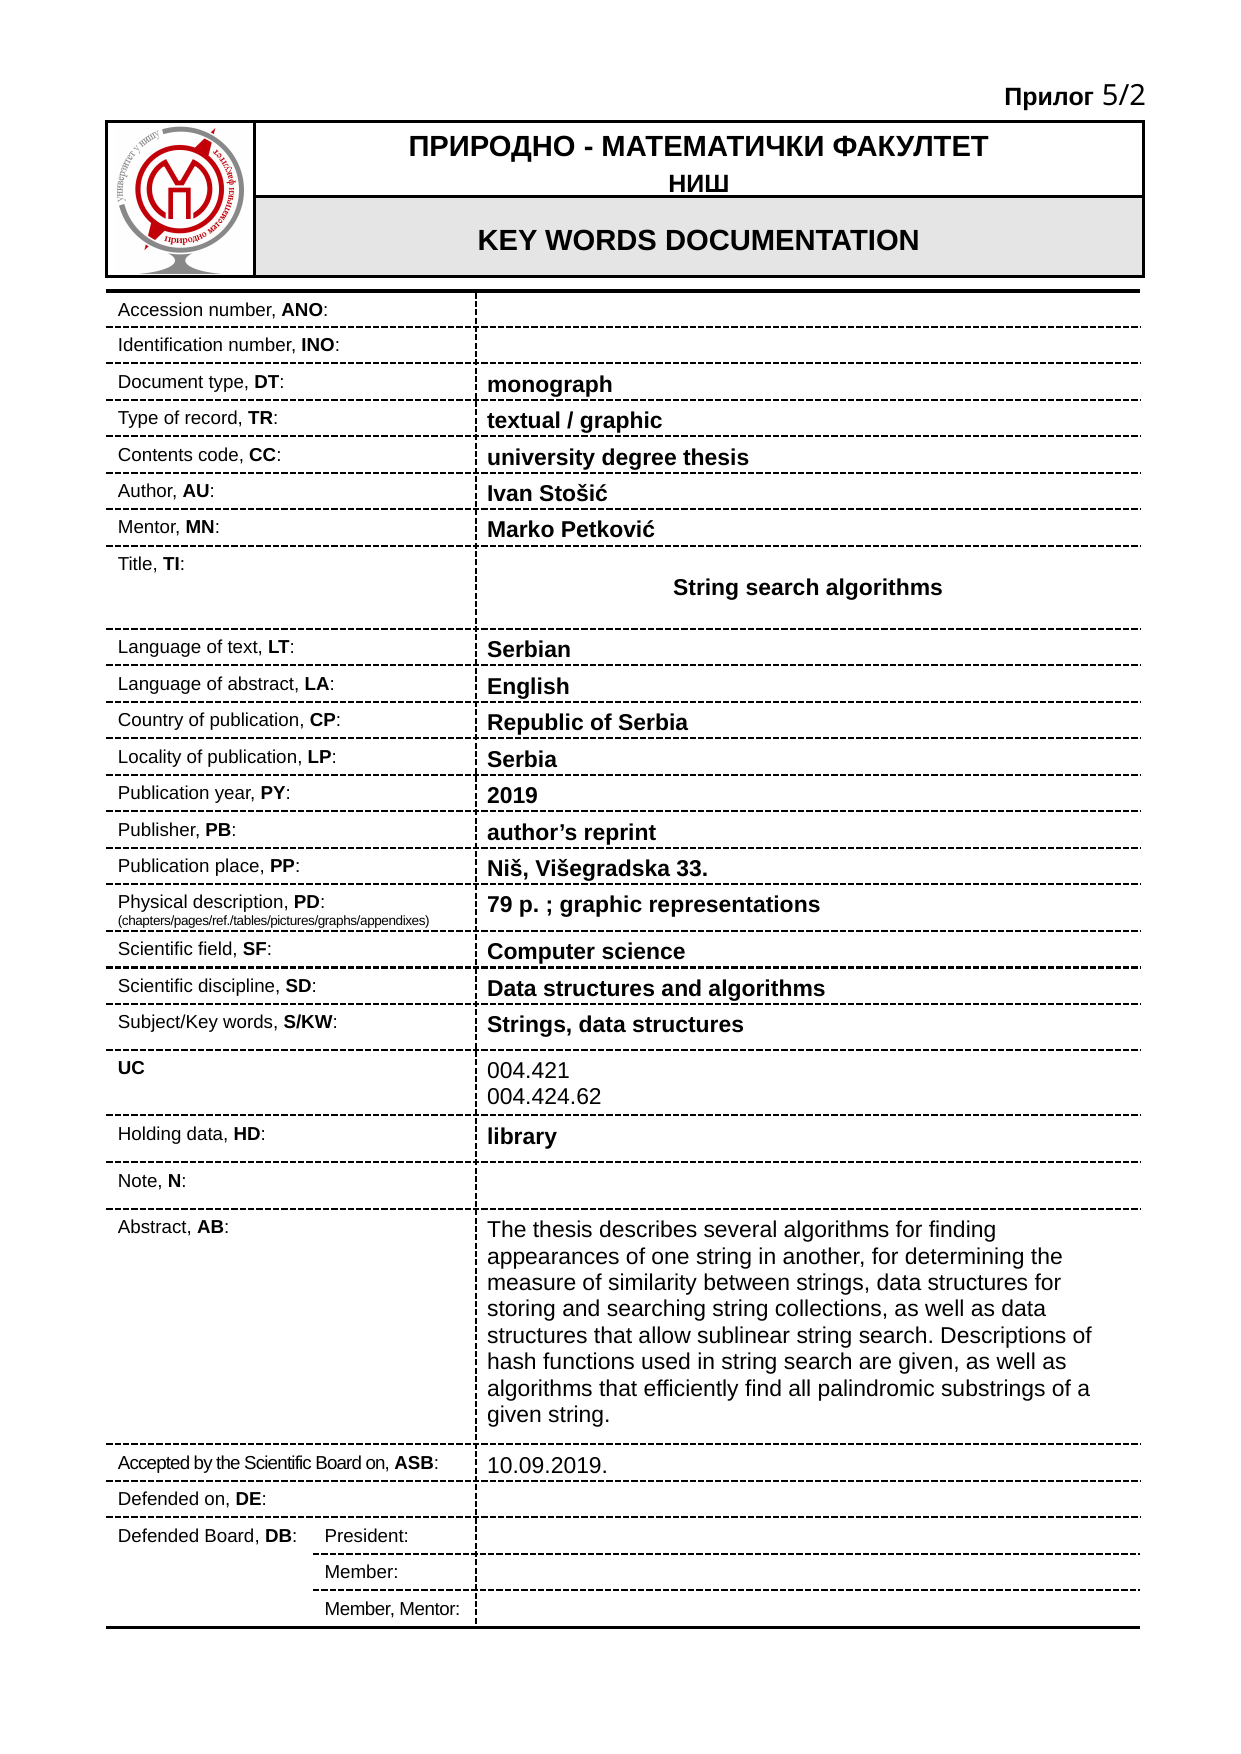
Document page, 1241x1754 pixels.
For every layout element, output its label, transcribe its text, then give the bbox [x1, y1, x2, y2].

table_cell Republic of Serbia [476, 701, 1140, 737]
table_cell Language of text, LT: [106, 628, 476, 664]
table_cell UC [106, 1049, 476, 1114]
table_cell Ivan Stošić [476, 472, 1140, 508]
table_cell [476, 1553, 1140, 1589]
table_cell Scientific field, SF: [106, 930, 476, 966]
table_cell Publication place, PP: [106, 847, 476, 883]
table_cell Document type, DT: [106, 362, 476, 399]
table_cell 10.09.2019. [476, 1443, 1140, 1480]
table_cell Niš, Višegradska 33. [476, 847, 1140, 883]
table_cell Note, N: [106, 1161, 476, 1208]
table_cell Publisher, PB: [106, 810, 476, 847]
table_cell Title, TI: [106, 545, 476, 628]
table_cell Contents code, CC: [106, 435, 476, 472]
table_cell Computer science [476, 930, 1140, 966]
table_cell English [476, 664, 1140, 701]
table_cell [476, 326, 1140, 362]
table_header [476, 293, 1140, 326]
table_cell Type of record, TR: [106, 399, 476, 435]
table_cell Holding data, HD: [106, 1114, 476, 1161]
table_cell Member: [313, 1553, 476, 1589]
table_cell Identification number, INO: [106, 326, 476, 362]
table_cell Language of abstract, LA: [106, 664, 476, 701]
table_cell Physical description, PD: (chapters/pages/ref./tables/pictures/graphs/appendixes) [106, 883, 476, 930]
table_cell [106, 1589, 313, 1626]
table_cell Serbian [476, 628, 1140, 664]
table_cell Serbia [476, 737, 1140, 774]
table_cell Abstract, AB: [106, 1208, 476, 1443]
table_cell Locality of publication, LP: [106, 737, 476, 774]
table_cell Author, AU: [106, 472, 476, 508]
table_cell [476, 1516, 1140, 1553]
table_cell monograph [476, 362, 1140, 399]
table_header Accession number, ANO: [106, 293, 476, 326]
table_cell Subject/Key words, S/KW: [106, 1003, 476, 1049]
table_cell [476, 1161, 1140, 1208]
table_cell 79 p. ; graphic representations [476, 883, 1140, 930]
table_cell 004.421 004.424.62 [476, 1049, 1140, 1114]
table_cell Country of publication, CP: [106, 701, 476, 737]
table_cell Defended on, DE: [106, 1480, 476, 1516]
table_cell Publication year, PY: [106, 774, 476, 810]
table_cell author’s reprint [476, 810, 1140, 847]
table_cell [476, 1480, 1140, 1516]
table_cell Scientific discipline, SD: [106, 966, 476, 1003]
table_cell The thesis describes several algorithms for finding appearances of one string in another, for determining the measure of similarity between strings, data structures for storing and searching string collections, as well as data structures that allow sublinear string search. Descriptions of hash functions used in string search are given, as well as algorithms that efficiently find all palindromic substrings of a given string. [476, 1208, 1140, 1443]
table_cell library [476, 1114, 1140, 1161]
table_cell Data structures and algorithms [476, 966, 1140, 1003]
table_cell Member, Mentor: [313, 1589, 476, 1626]
picture [113, 123, 247, 275]
table_cell [476, 1589, 1140, 1626]
table_cell String search algorithms [476, 545, 1140, 628]
table_cell Accepted by the Scientific Board on, ASB: [106, 1443, 476, 1480]
table_cell President: [313, 1516, 476, 1553]
table_cell university degree thesis [476, 435, 1140, 472]
table_cell Marko Petković [476, 508, 1140, 544]
table_cell [106, 1553, 313, 1589]
table_cell Defended Board, DB: [106, 1516, 313, 1553]
table_cell Strings, data structures [476, 1003, 1140, 1049]
table_cell textual / graphic [476, 399, 1140, 435]
table_cell 2019 [476, 774, 1140, 810]
table_cell Mentor, MN: [106, 508, 476, 544]
